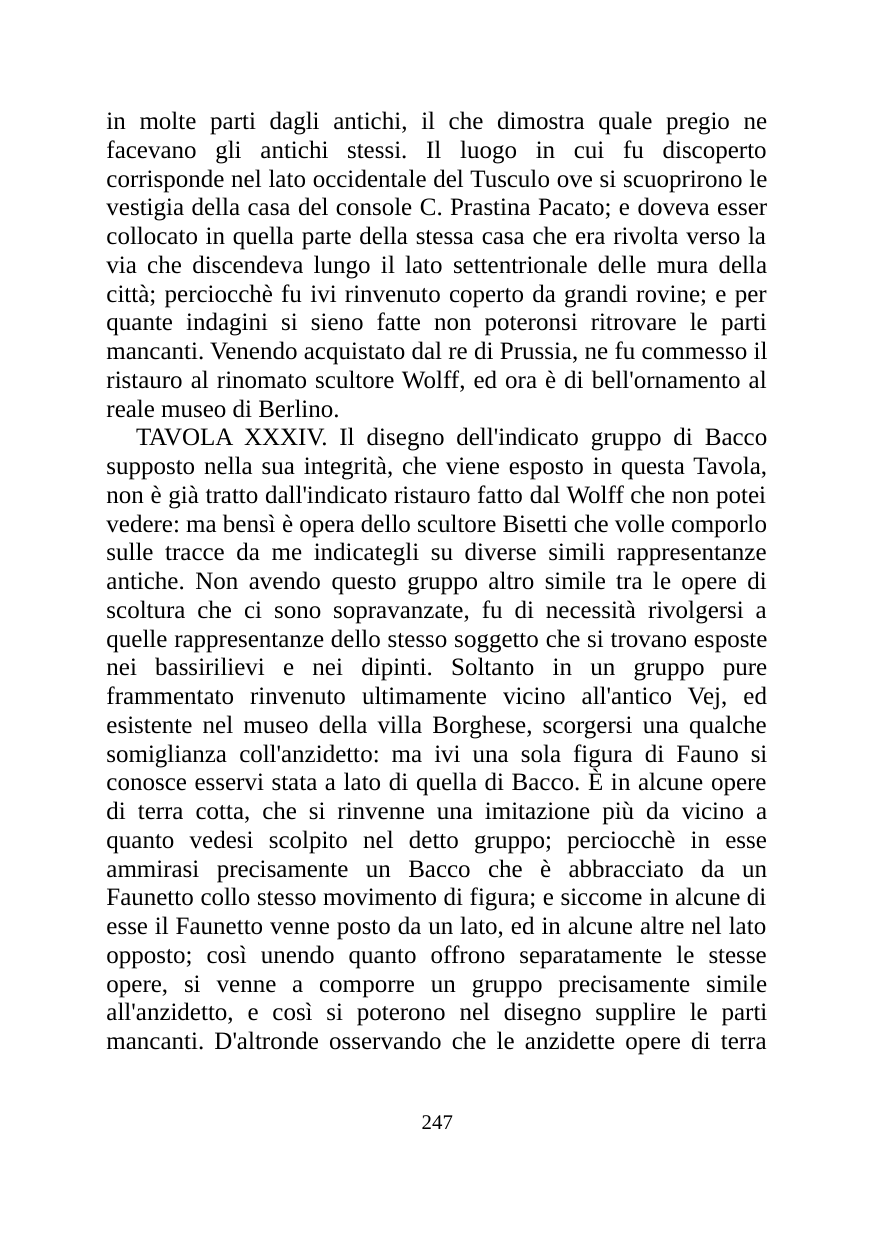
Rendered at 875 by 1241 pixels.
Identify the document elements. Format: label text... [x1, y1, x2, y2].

text in molte parti dagli antichi, il che dimostra quale pregio ne facevano gli antichi stessi. Il luogo in cui fu discoperto corrisponde nel lato occidentale del Tusculo ove si scuoprirono le vestigia della casa del console C. Prastina Pacato; e doveva esser collocato in quella parte della stessa casa che era rivolta verso la via che discendeva lungo il lato settentrionale delle mura della città; perciocchè fu ivi rinvenuto coperto da grandi rovine; e per quante indagini si sieno fatte non poteronsi ritrovare le parti mancanti. Venendo acquistato dal re di Prussia, ne fu commesso il ristauro al rinomato scultore Wolff, ed ora è di bell'ornamento al reale museo di Berlino. [106, 106, 768, 422]
text TAVOLA XXXIV. Il disegno dell'indicato gruppo di Bacco supposto nella sua integrità, che viene esposto in questa Tavola, non è già tratto dall'indicato ristauro fatto dal Wolff che non potei vedere: ma bensì è opera dello scultore Bisetti che volle comporlo sulle tracce da me indicategli su diverse simili rappresentanze antiche. Non avendo questo gruppo altro simile tra le opere di scoltura che ci sono sopravanzate, fu di necessità rivolgersi a quelle rappresentanze dello stesso soggetto che si trovano esposte nei bassirilievi e nei dipinti. Soltanto in un gruppo pure frammentato rinvenuto ultimamente vicino all'antico Vej, ed esistente nel museo della villa Borghese, scorgersi una qualche somiglianza coll'anzidetto: ma ivi una sola figura di Fauno si conosce esservi stata a lato di quella di Bacco. È in alcune opere di terra cotta, che si rinvenne una imitazione più da vicino a quanto vedesi scolpito nel detto gruppo; perciocchè in esse ammirasi precisamente un Bacco che è abbracciato da un Faunetto collo stesso movimento di figura; e siccome in alcune di esse il Faunetto venne posto da un lato, ed in alcune altre nel lato opposto; così unendo quanto offrono separatamente le stesse opere, si venne a comporre un gruppo precisamente simile all'anzidetto, e così si poterono nel disegno supplire le parti mancanti. D'altronde osservando che le anzidette opere di terra [106, 422, 768, 1055]
